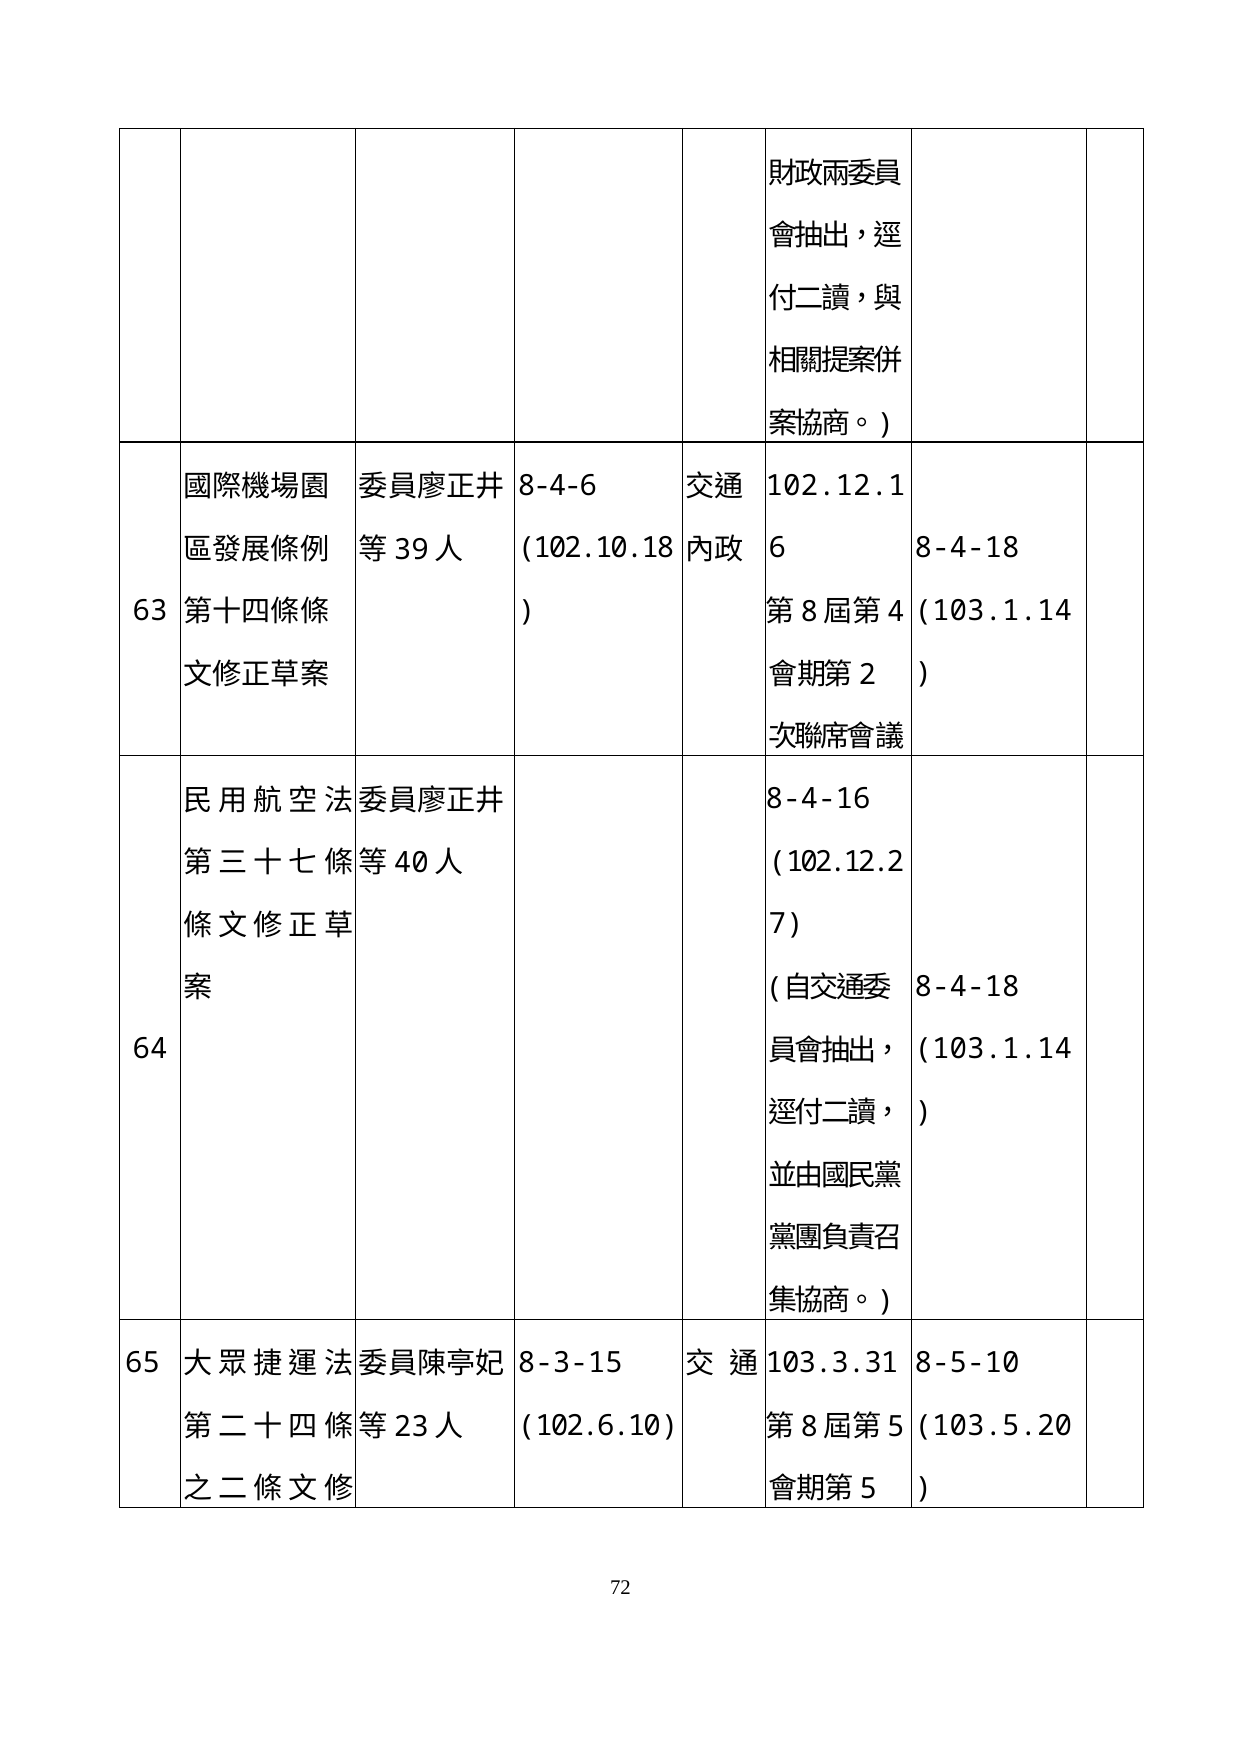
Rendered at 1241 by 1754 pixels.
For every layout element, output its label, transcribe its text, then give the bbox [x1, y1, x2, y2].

table_cell [683, 756, 765, 1318]
table_cell [356, 129, 514, 441]
table_cell 8-4-18 (103.1.14) [912, 756, 1086, 1318]
table_cell [515, 129, 682, 441]
table_cell [1087, 129, 1143, 441]
table_cell 8-5-10 (103.5.20) [912, 1320, 1086, 1507]
table_cell [912, 129, 1086, 441]
table_cell [515, 756, 682, 1318]
table_cell [1087, 1320, 1143, 1507]
table_cell 國際機場園區發展條例第十四條條文修正草案 [181, 443, 355, 755]
table_cell 委員廖正井等40人 [356, 756, 514, 1318]
table_cell 102.12.16 第8屆第4會期第2次聯席會議 [766, 443, 911, 755]
table_cell 63 [120, 443, 180, 755]
table_cell 8-4-16 (102.12.27) (自交通委員會抽出，逕付二讀，並由國民黨黨團負責召集協商。) [766, 756, 911, 1318]
table_cell 財政兩委員會抽出，逕付二讀，與相關提案併案協商。) [766, 129, 911, 441]
table_cell 委員陳亭妃等23人 [356, 1320, 514, 1507]
table_cell [181, 129, 355, 441]
table_cell [1087, 756, 1143, 1318]
table_cell 交 通 [683, 1320, 765, 1507]
table_cell 8-4-18 (103.1.14) [912, 443, 1086, 755]
table_cell 8-3-15 (102.6.10) [515, 1320, 682, 1507]
table_cell 委員廖正井等39人 [356, 443, 514, 755]
table_cell 交通 內政 [683, 443, 765, 755]
table_cell 民用航空法第三十七條條文修正草案 [181, 756, 355, 1318]
table_cell [120, 129, 180, 441]
table_cell 64 [120, 756, 180, 1318]
table_cell [1087, 443, 1143, 755]
table_cell [683, 129, 765, 441]
table_cell 103.3.31 第8屆第5會期第5 [766, 1320, 911, 1507]
table_cell 8-4-6 (102.10.18) [515, 443, 682, 755]
table_cell 大眾捷運法第二十四條之二條文修 [181, 1320, 355, 1507]
table_cell [120, 1320, 180, 1507]
